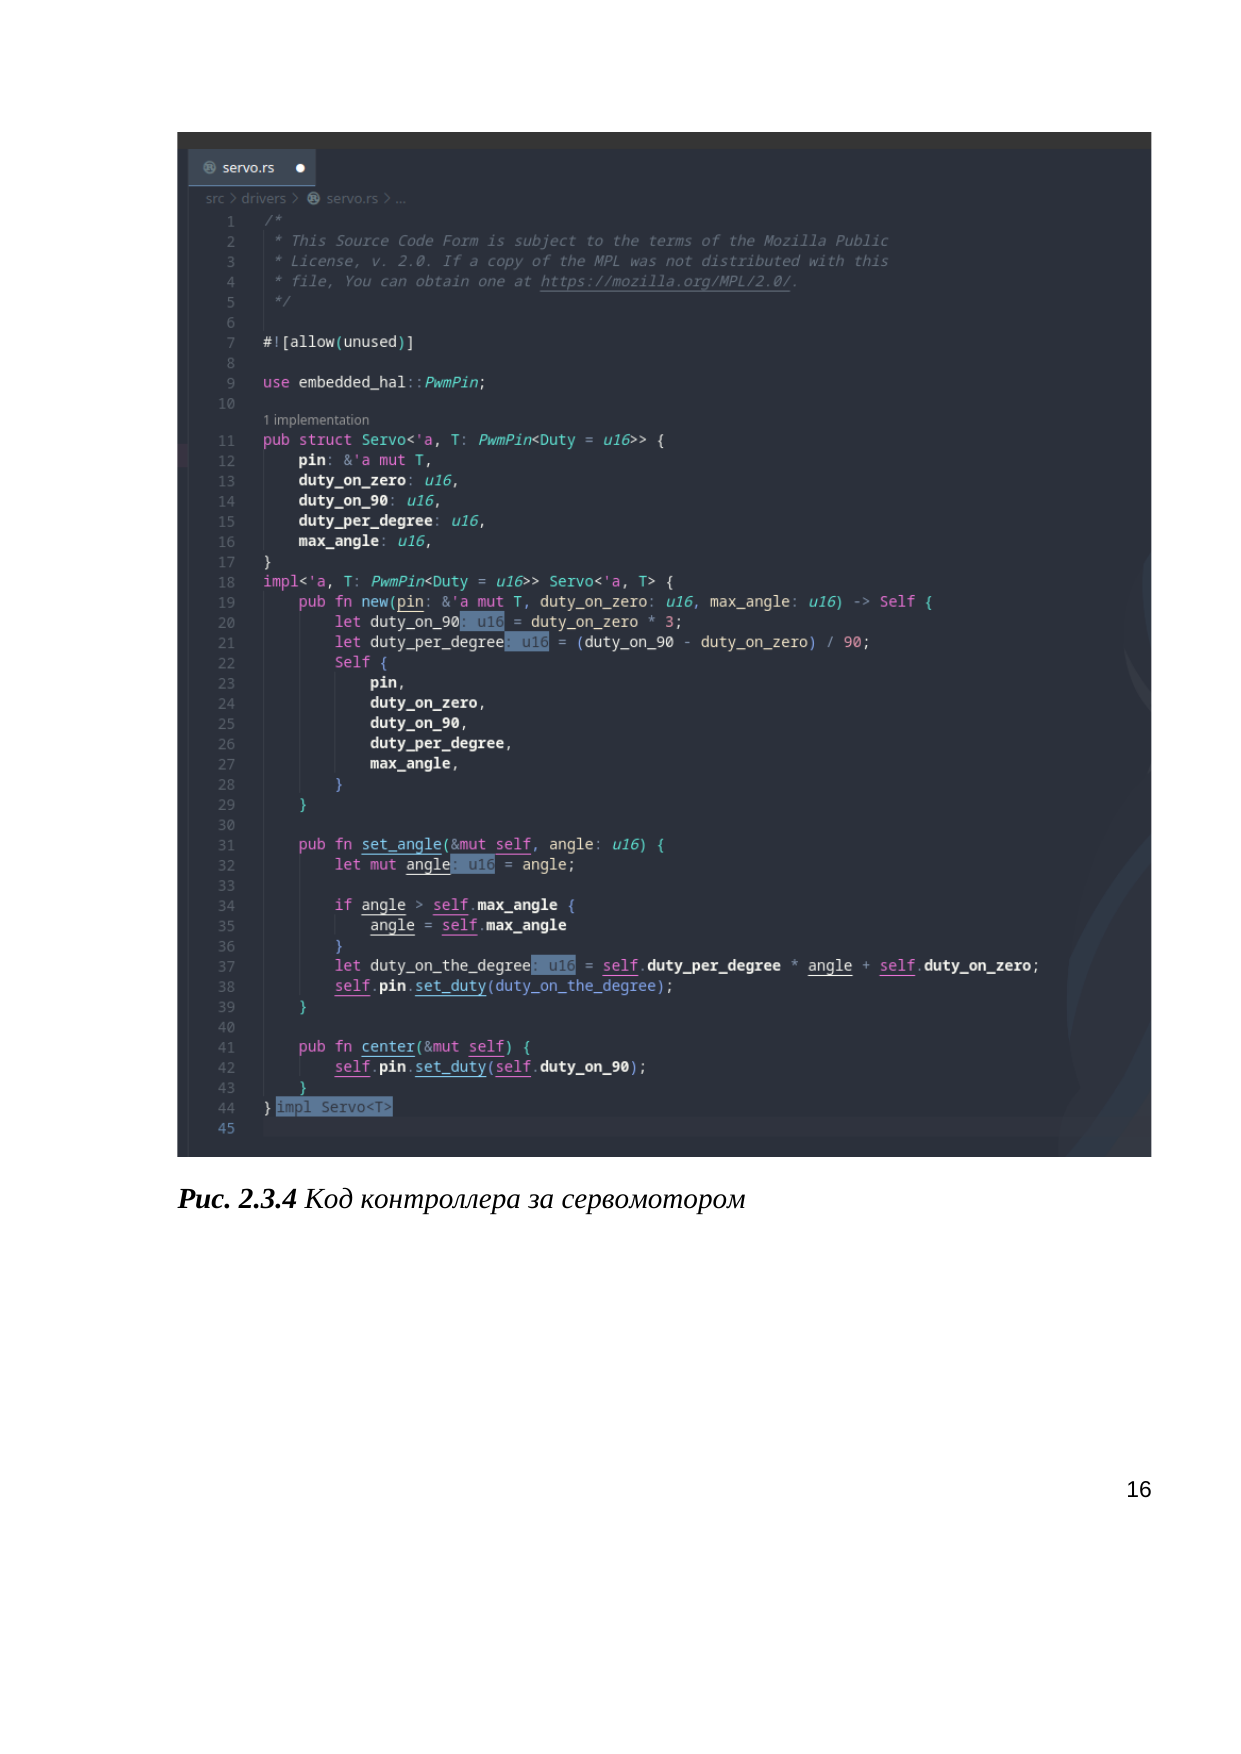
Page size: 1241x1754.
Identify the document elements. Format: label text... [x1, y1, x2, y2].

text Рис. 2.3.4 Код контроллера за сервомотором [177, 1181, 1152, 1214]
picture [177, 132, 1152, 1157]
